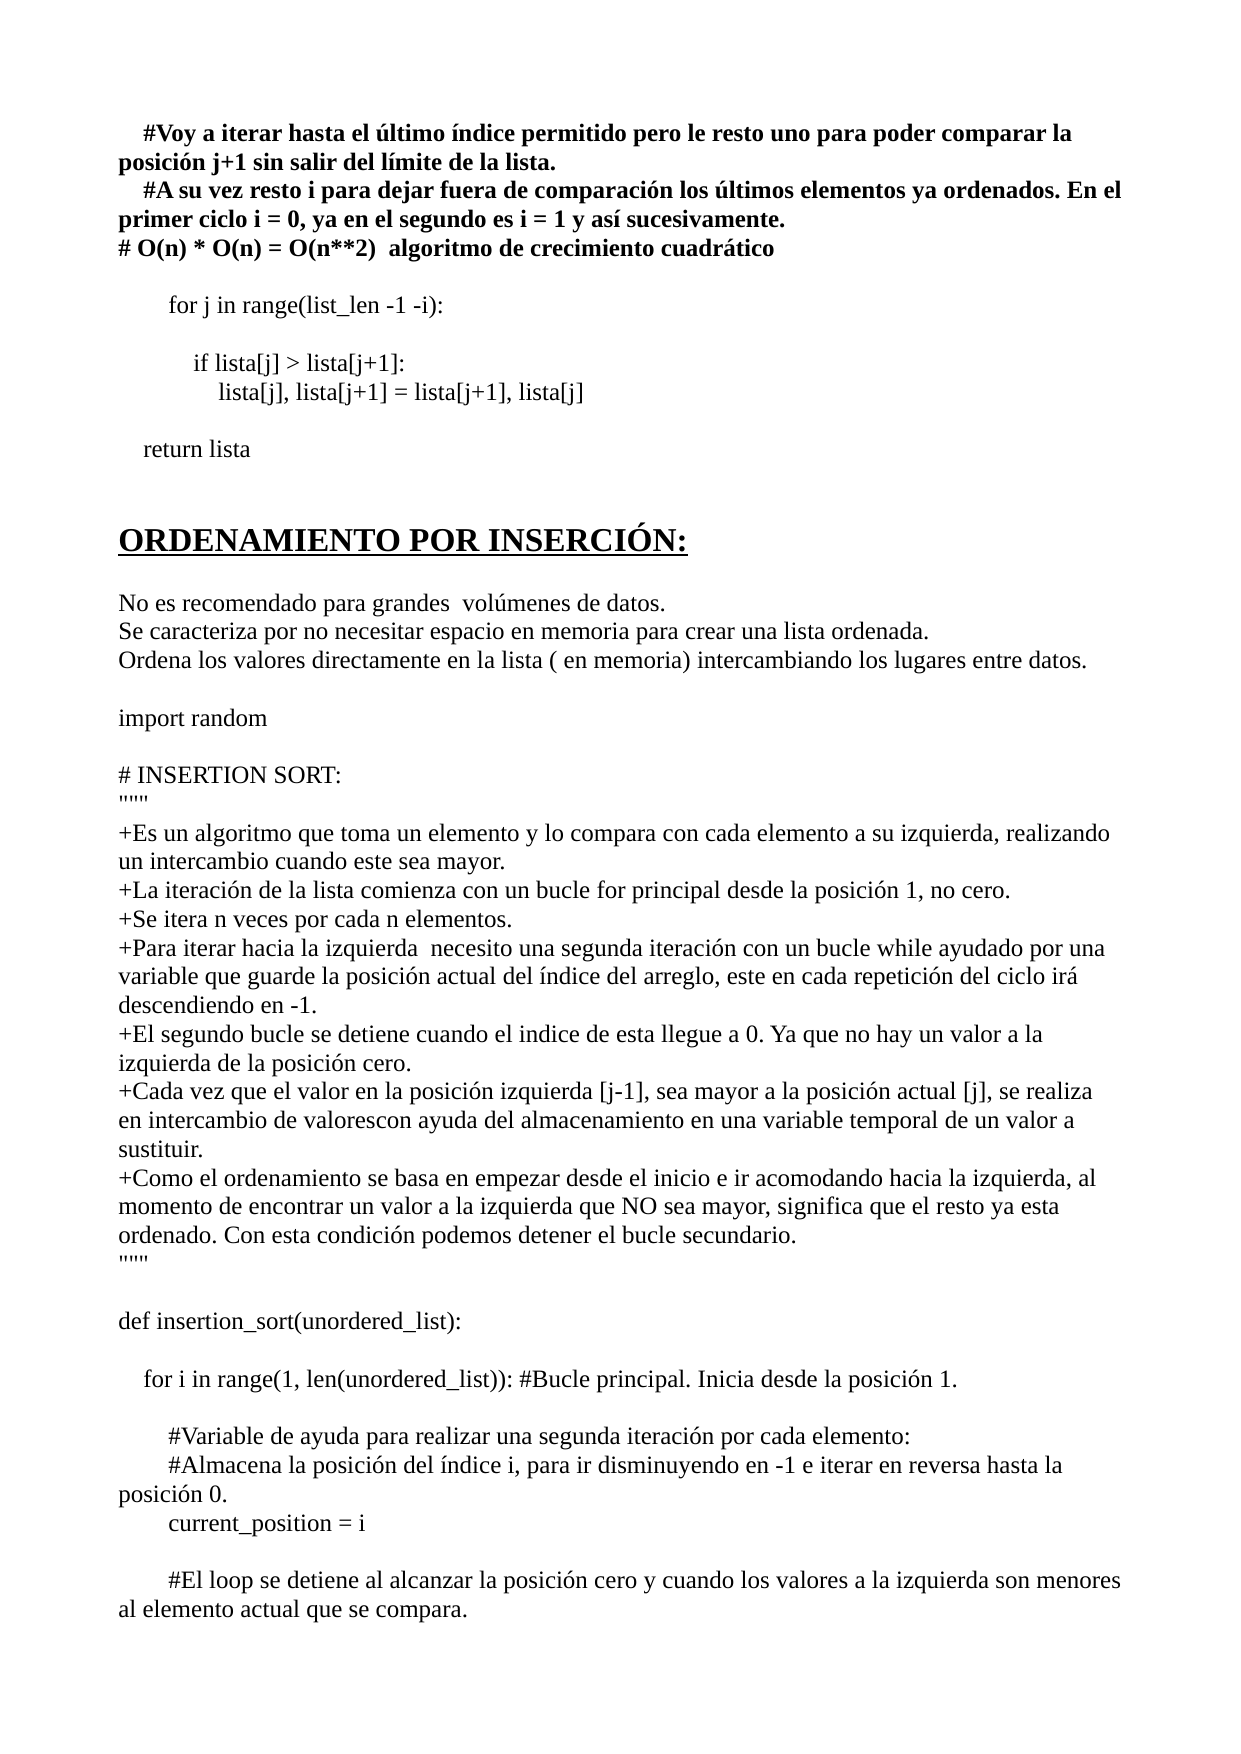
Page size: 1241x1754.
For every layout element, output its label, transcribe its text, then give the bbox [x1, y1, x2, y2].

text import random [118, 703, 1122, 731]
text +Como el ordenamiento se basa en empezar desde el inicio e ir acomodando hacia la izquierda, al momento de encontrar un valor a la izquierda que NO sea mayor, significa que el resto ya esta ordenado. Con esta condición podemos detener el bucle secundario. [118, 1163, 1122, 1249]
text """ [118, 789, 1122, 818]
text Se caracteriza por no necesitar espacio en memoria para crear una lista ordenada. [118, 616, 1122, 645]
text return lista [118, 434, 1122, 463]
text # INSERTION SORT: [118, 760, 1122, 789]
text +Para iterar hacia la izquierda necesito una segunda iteración con un bucle while ayudado por una variable que guarde la posición actual del índice del arreglo, este en cada repetición del ciclo irá descendiendo en -1. [118, 933, 1122, 1019]
text +Cada vez que el valor en la posición izquierda [j-1], sea mayor a la posición actual [j], se realiza en intercambio de valorescon ayuda del almacenamiento en una variable temporal de un valor a sustituir. [118, 1076, 1122, 1163]
text if lista[j] > lista[j+1]: [118, 348, 1122, 377]
text +La iteración de la lista comienza con un bucle for principal desde la posición 1, no cero. [118, 875, 1122, 904]
text def insertion_sort(unordered_list): [118, 1306, 1122, 1335]
text No es recomendado para grandes volúmenes de datos. [118, 588, 1122, 616]
text lista[j], lista[j+1] = lista[j+1], lista[j] [118, 377, 1122, 406]
text #Variable de ayuda para realizar una segunda iteración por cada elemento: [118, 1421, 1122, 1450]
text for i in range(1, len(unordered_list)): #Bucle principal. Inicia desde la posición 1. [118, 1364, 1122, 1393]
text current_position = i [118, 1508, 1122, 1536]
text #El loop se detiene al alcanzar la posición cero y cuando los valores a la izquierda son menores al elemento actual que se compara. [118, 1565, 1122, 1623]
text #Almacena la posición del índice i, para ir disminuyendo en -1 e iterar en reversa hasta la posición 0. [118, 1450, 1122, 1508]
text for j in range(list_len -1 -i): [118, 291, 1122, 319]
text +Es un algoritmo que toma un elemento y lo compara con cada elemento a su izquierda, realizando un intercambio cuando este sea mayor. [118, 818, 1122, 875]
text ORDENAMIENTO POR INSERCIÓN: [118, 521, 1122, 559]
text +Se itera n veces por cada n elementos. [118, 904, 1122, 933]
text #A su vez resto i para dejar fuera de comparación los últimos elementos ya ordenados. En el primer ciclo i = 0, ya en el segundo es i = 1 y así sucesivamente. [118, 176, 1122, 233]
text Ordena los valores directamente en la lista ( en memoria) intercambiando los lugares entre datos. [118, 645, 1122, 674]
text #Voy a iterar hasta el último índice permitido pero le resto uno para poder comparar la posición j+1 sin salir del límite de la lista. [118, 118, 1122, 176]
text """ [118, 1249, 1122, 1278]
text # O(n) * O(n) = O(n**2) algoritmo de crecimiento cuadrático [118, 233, 1122, 262]
text +El segundo bucle se detiene cuando el indice de esta llegue a 0. Ya que no hay un valor a la izquierda de la posición cero. [118, 1019, 1122, 1076]
